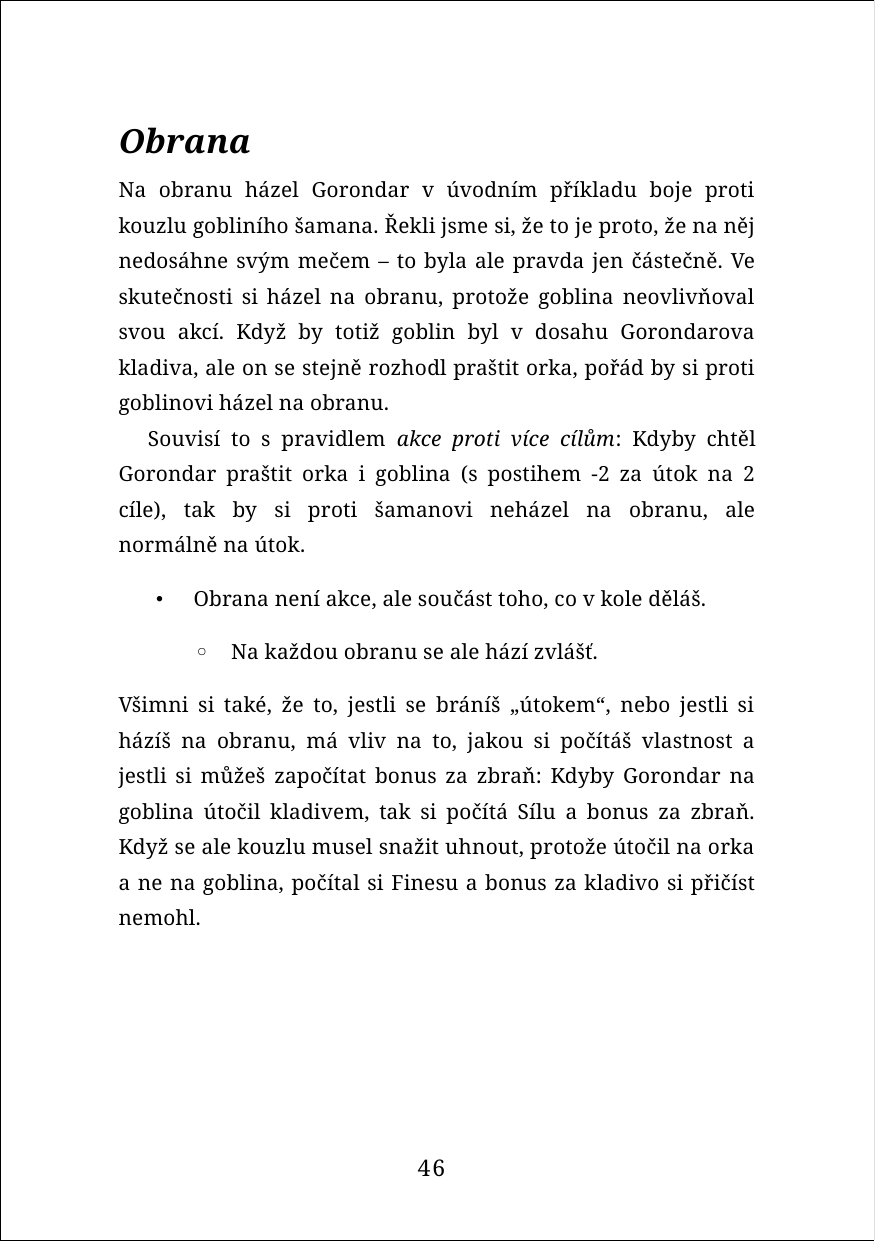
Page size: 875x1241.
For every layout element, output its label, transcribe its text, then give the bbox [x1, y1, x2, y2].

list Obrana není akce, ale součást toho, co v kole děláš. [156, 584, 756, 612]
text Všimni si také, že to, jestli se bráníš „útokem“, nebo jestli si házíš na obranu, má vliv na to, jakou si počítáš vlastnost a jestli si můžeš započítat bonus za zbraň: Kdyby Gorondar na goblina útočil kladivem, tak si počítá Sílu a bonus za zbraň. Když se ale kouzlu musel snažit uhnout, protože útočil na orka a ne na goblina, počítal si Finesu a bonus za kladivo si přičíst nemohl. [118, 690, 756, 932]
subtitle Obrana [118, 118, 756, 164]
text Na obranu házel Gorondar v úvodním příkladu boje proti kouzlu gobliního šamana. Řekli jsme si, že to je proto, že na něj nedosáhne svým mečem – to byla ale pravda jen částečně. Ve skutečnosti si házel na obranu, protože goblina neovlivňoval svou akcí. Když by totiž goblin byl v dosahu Gorondarova kladiva, ale on se stejně rozhodl praštit orka, pořád by si proti goblinovi házel na obranu. Souvisí to s pravidlem akce proti více cílům: Kdyby chtěl Gorondar praštit orka i goblina (s postihem -2 za útok na 2 cíle), tak by si proti šamanovi neházel na obranu, ale normálně na útok. [118, 175, 756, 559]
list Na každou obranu se ale hází zvlášť. [193, 637, 756, 666]
